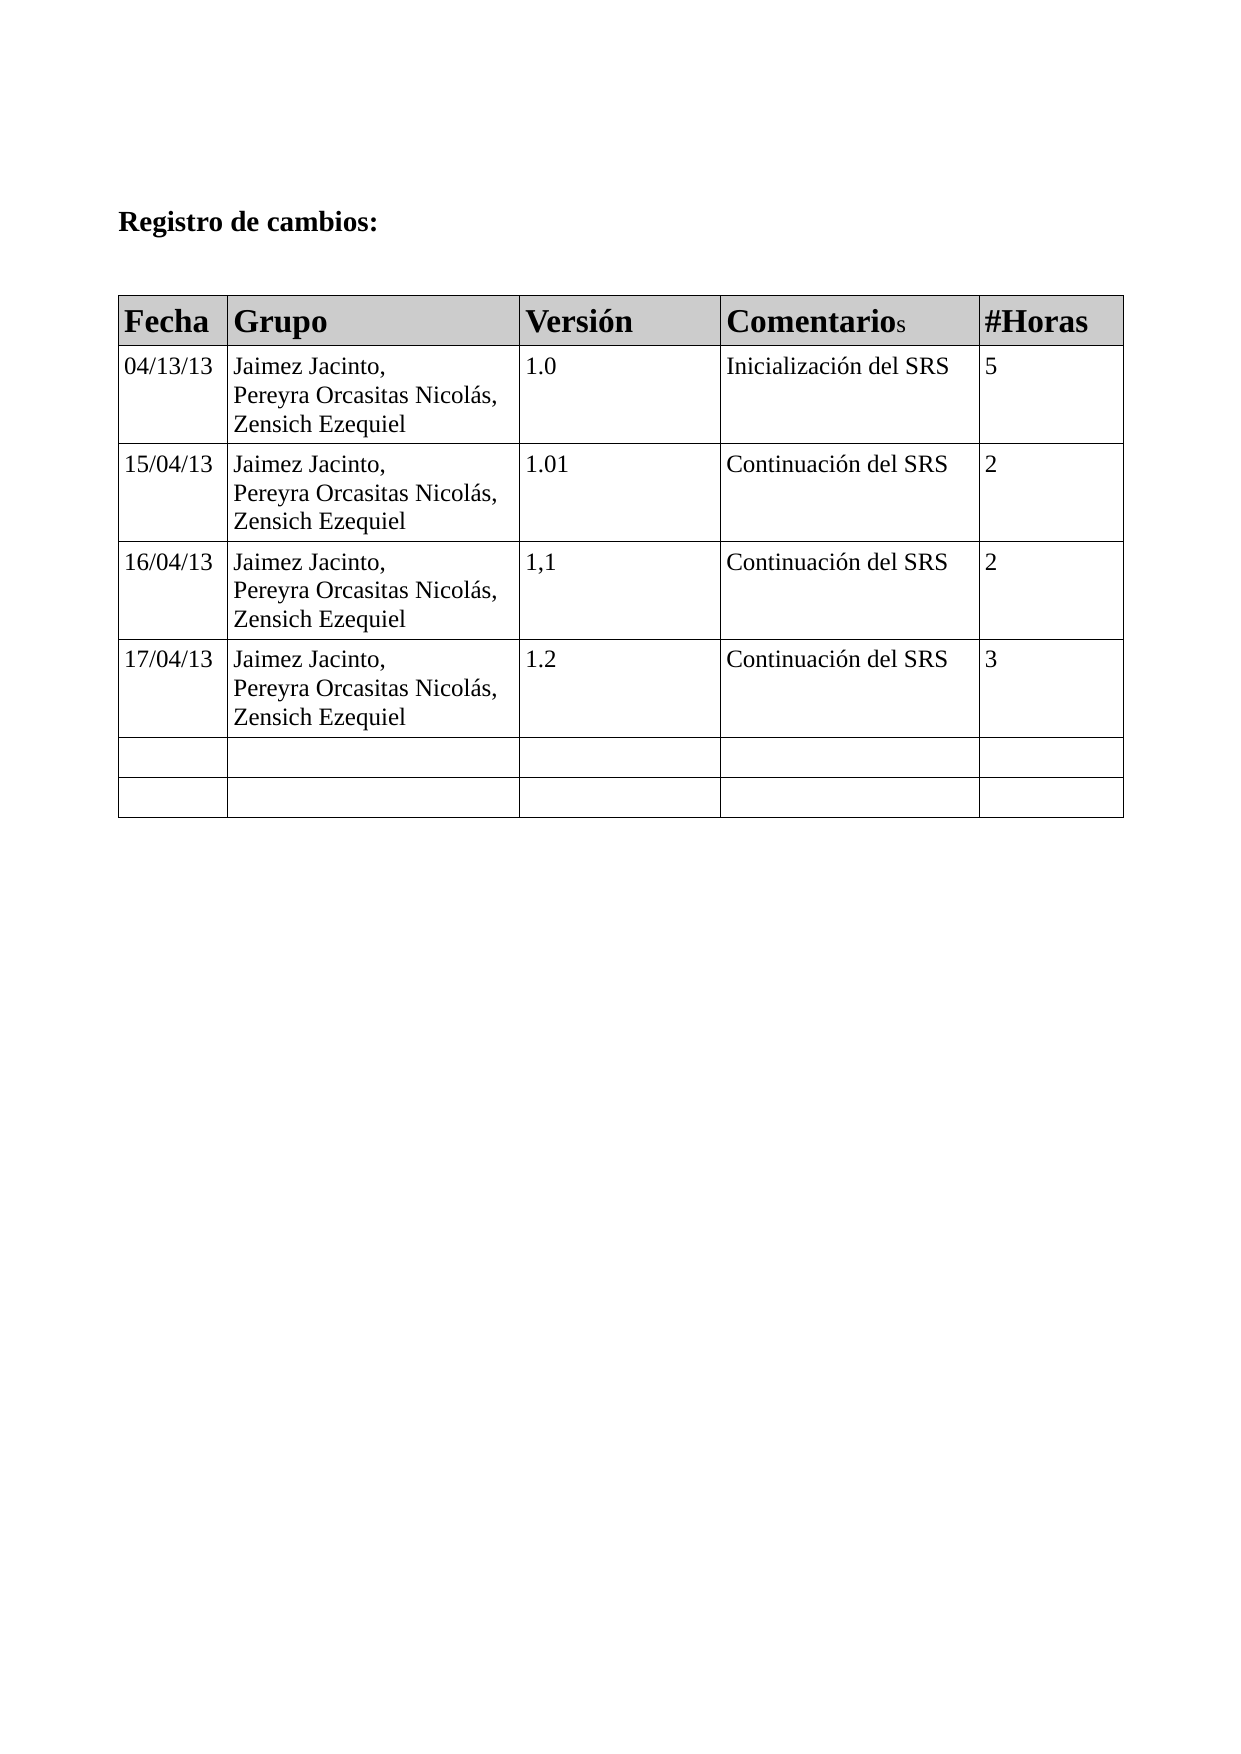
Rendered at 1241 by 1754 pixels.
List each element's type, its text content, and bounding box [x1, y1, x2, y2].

table_cell [119, 778, 227, 817]
table_cell 2 [980, 542, 1123, 639]
table_cell Jaimez Jacinto, Pereyra Orcasitas Nicolás, Zensich Ezequiel [228, 346, 519, 443]
table_cell 15/04/13 [119, 444, 227, 541]
table_cell [721, 738, 979, 777]
table_cell 1.01 [520, 444, 720, 541]
table_cell 04/13/13 [119, 346, 227, 443]
table_cell [980, 778, 1123, 817]
table_cell Continuación del SRS [721, 444, 979, 541]
table_cell 1.2 [520, 640, 720, 737]
table_cell [228, 778, 519, 817]
table_cell [520, 778, 720, 817]
table_cell Jaimez Jacinto, Pereyra Orcasitas Nicolás, Zensich Ezequiel [228, 444, 519, 541]
table_cell 1,1 [520, 542, 720, 639]
table_cell 1.0 [520, 346, 720, 443]
table_cell Inicialización del SRS [721, 346, 979, 443]
table_cell [520, 738, 720, 777]
table_header Comentarios [721, 296, 979, 345]
table_header Fecha [119, 296, 227, 345]
table_header Versión [520, 296, 720, 345]
table_cell 16/04/13 [119, 542, 227, 639]
table_cell [980, 738, 1123, 777]
table_header Grupo [228, 296, 519, 345]
table_cell 5 [980, 346, 1123, 443]
table_cell [119, 738, 227, 777]
table_cell Jaimez Jacinto, Pereyra Orcasitas Nicolás, Zensich Ezequiel [228, 542, 519, 639]
table_cell Continuación del SRS [721, 640, 979, 737]
table_cell [721, 778, 979, 817]
table_cell Jaimez Jacinto, Pereyra Orcasitas Nicolás, Zensich Ezequiel [228, 640, 519, 737]
table_header #Horas [980, 296, 1123, 345]
text Registro de cambios: [118, 204, 1122, 238]
table_cell 3 [980, 640, 1123, 737]
table_cell 2 [980, 444, 1123, 541]
table_cell [228, 738, 519, 777]
table_cell Continuación del SRS [721, 542, 979, 639]
table_cell 17/04/13 [119, 640, 227, 737]
